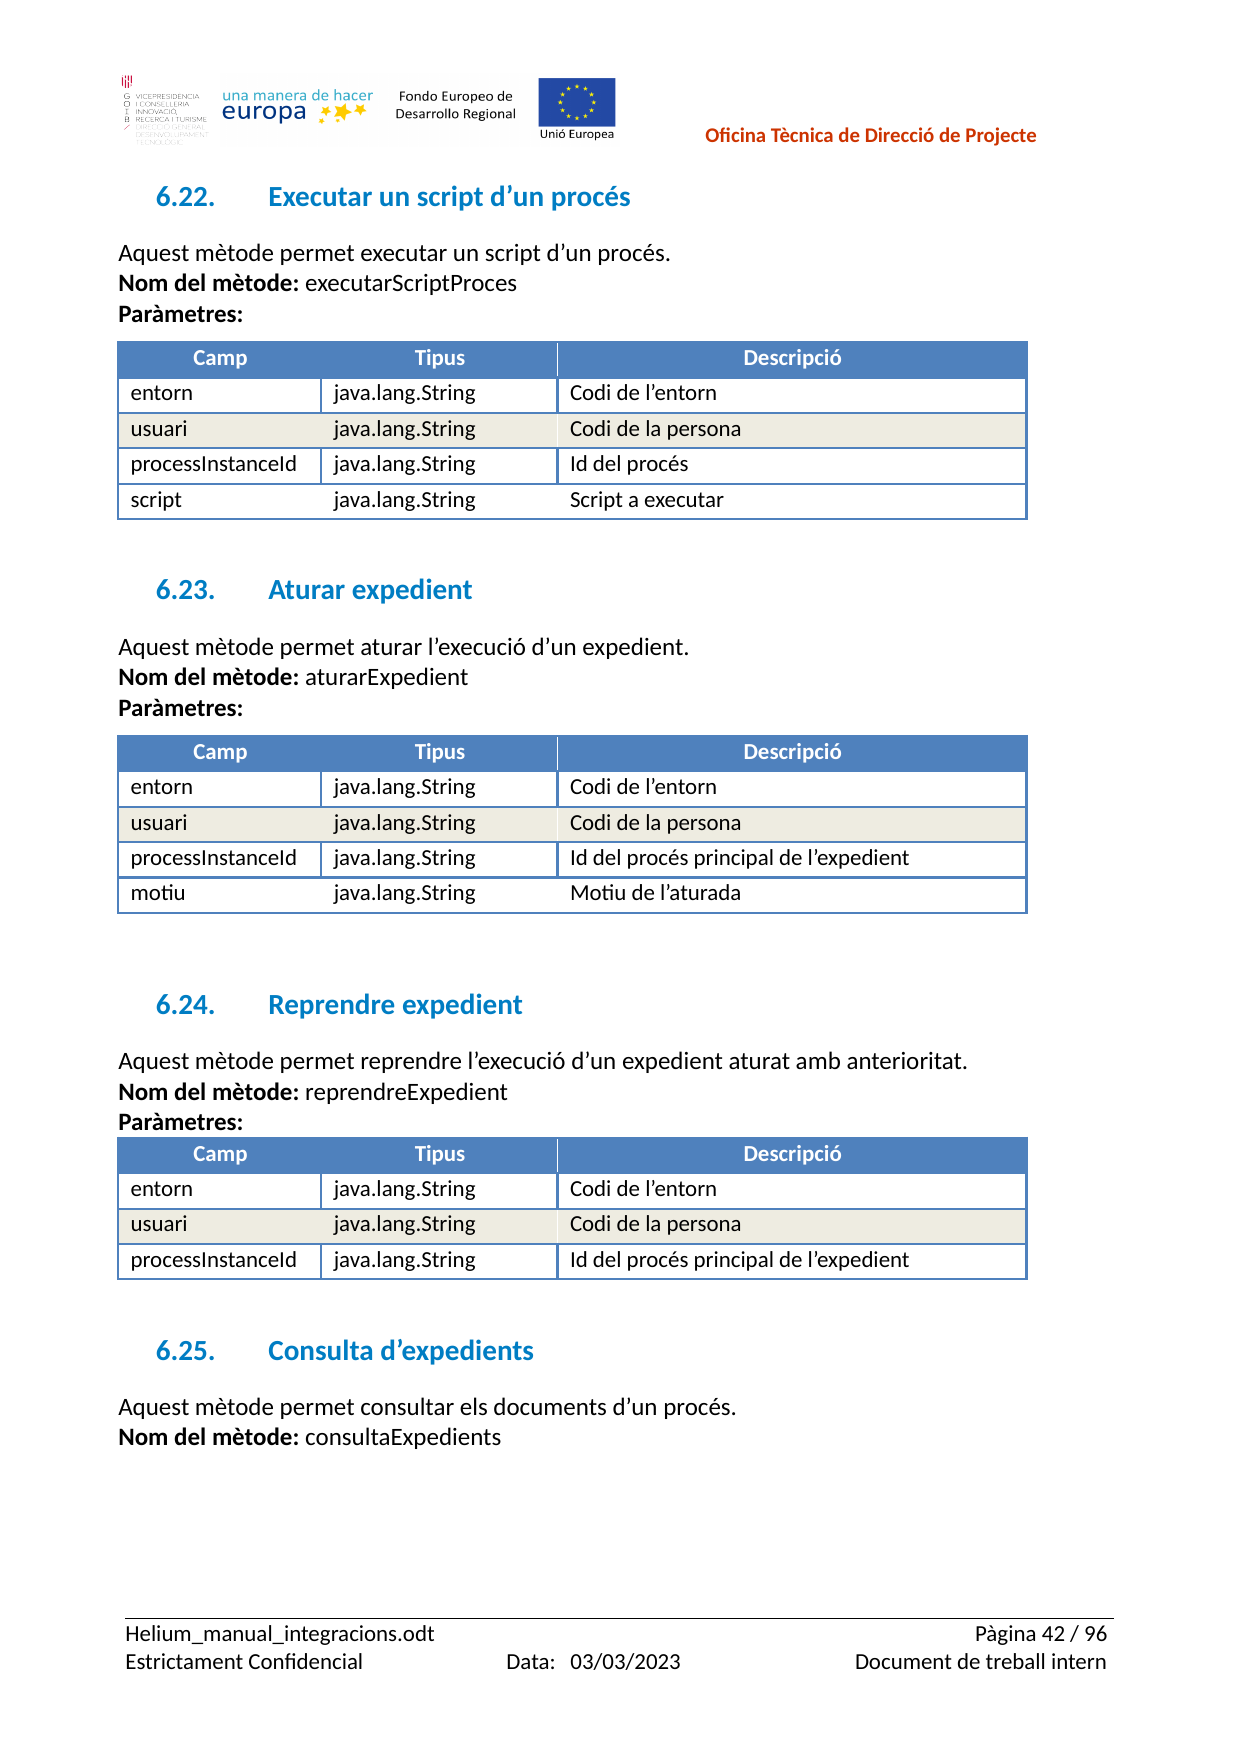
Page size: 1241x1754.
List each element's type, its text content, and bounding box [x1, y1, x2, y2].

table_cell entorn [119, 772, 320, 806]
table_cell Codi de l’entorn [559, 379, 1025, 412]
table_cell java.lang.String [322, 772, 556, 806]
table_cell java.lang.String [322, 449, 556, 483]
subtitle Executar un script d’un procés [156, 178, 1122, 213]
table_header Descripció [558, 1139, 1025, 1172]
text Aquest mètode permet executar un script d’un procés. [118, 237, 1122, 267]
table_cell java.lang.String [321, 1210, 557, 1243]
table_cell script [119, 485, 321, 518]
table_header Camp [119, 737, 321, 770]
table_cell Codi de la persona [558, 414, 1025, 447]
text Aquest mètode permet aturar l’execució d’un expedient. [118, 631, 1122, 661]
text Nom del mètode: consultaExpedients [118, 1421, 1122, 1482]
table_cell java.lang.String [322, 843, 556, 876]
table_cell java.lang.String [322, 1245, 556, 1278]
text Nom del mètode: reprendreExpedient Paràmetres: [118, 1076, 1122, 1137]
subtitle Consulta d’expedients [156, 1332, 1122, 1367]
table_cell usuari [119, 1210, 321, 1243]
table_cell processInstanceId [119, 1245, 320, 1278]
table_header Tipus [321, 1139, 557, 1172]
table_cell usuari [119, 414, 321, 447]
table_cell Codi de la persona [558, 1210, 1025, 1243]
table_cell Id del procés [559, 449, 1025, 483]
table_cell Motiu de l’aturada [558, 879, 1025, 912]
table_header Descripció [558, 737, 1025, 770]
table_cell Script a executar [558, 485, 1025, 518]
text Aquest mètode permet consultar els documents d’un procés. [118, 1391, 1122, 1421]
text Aquest mètode permet reprendre l’execució d’un expedient aturat amb anterioritat. [118, 1045, 1122, 1076]
table_cell java.lang.String [322, 1174, 556, 1207]
table_cell Codi de l’entorn [559, 1174, 1025, 1207]
table_cell java.lang.String [321, 808, 557, 841]
table_header Tipus [321, 343, 557, 376]
table_cell java.lang.String [321, 414, 557, 447]
subtitle Reprendre expedient [156, 986, 1122, 1021]
table_header Camp [119, 343, 321, 376]
table_cell entorn [119, 1174, 320, 1207]
table_cell motiu [119, 879, 321, 912]
table_cell java.lang.String [321, 879, 557, 912]
table_cell Codi de l’entorn [559, 772, 1025, 806]
subtitle Aturar expedient [156, 571, 1122, 607]
table_header Camp [119, 1139, 321, 1172]
table_cell java.lang.String [321, 485, 557, 518]
table_header Tipus [321, 737, 557, 770]
text Nom del mètode: executarScriptProces Paràmetres: [118, 267, 1122, 328]
table_cell Codi de la persona [558, 808, 1025, 841]
table_cell usuari [119, 808, 321, 841]
table_cell java.lang.String [322, 379, 556, 412]
text Nom del mètode: aturarExpedient Paràmetres: [118, 661, 1122, 722]
table_cell processInstanceId [119, 843, 320, 876]
table_cell Id del procés principal de l’expedient [559, 1245, 1025, 1278]
picture [219, 73, 621, 147]
picture [118, 73, 213, 147]
table_cell processInstanceId [119, 449, 320, 483]
table_cell entorn [119, 379, 320, 412]
table_header Descripció [558, 343, 1025, 376]
table_cell Id del procés principal de l’expedient [559, 843, 1025, 876]
